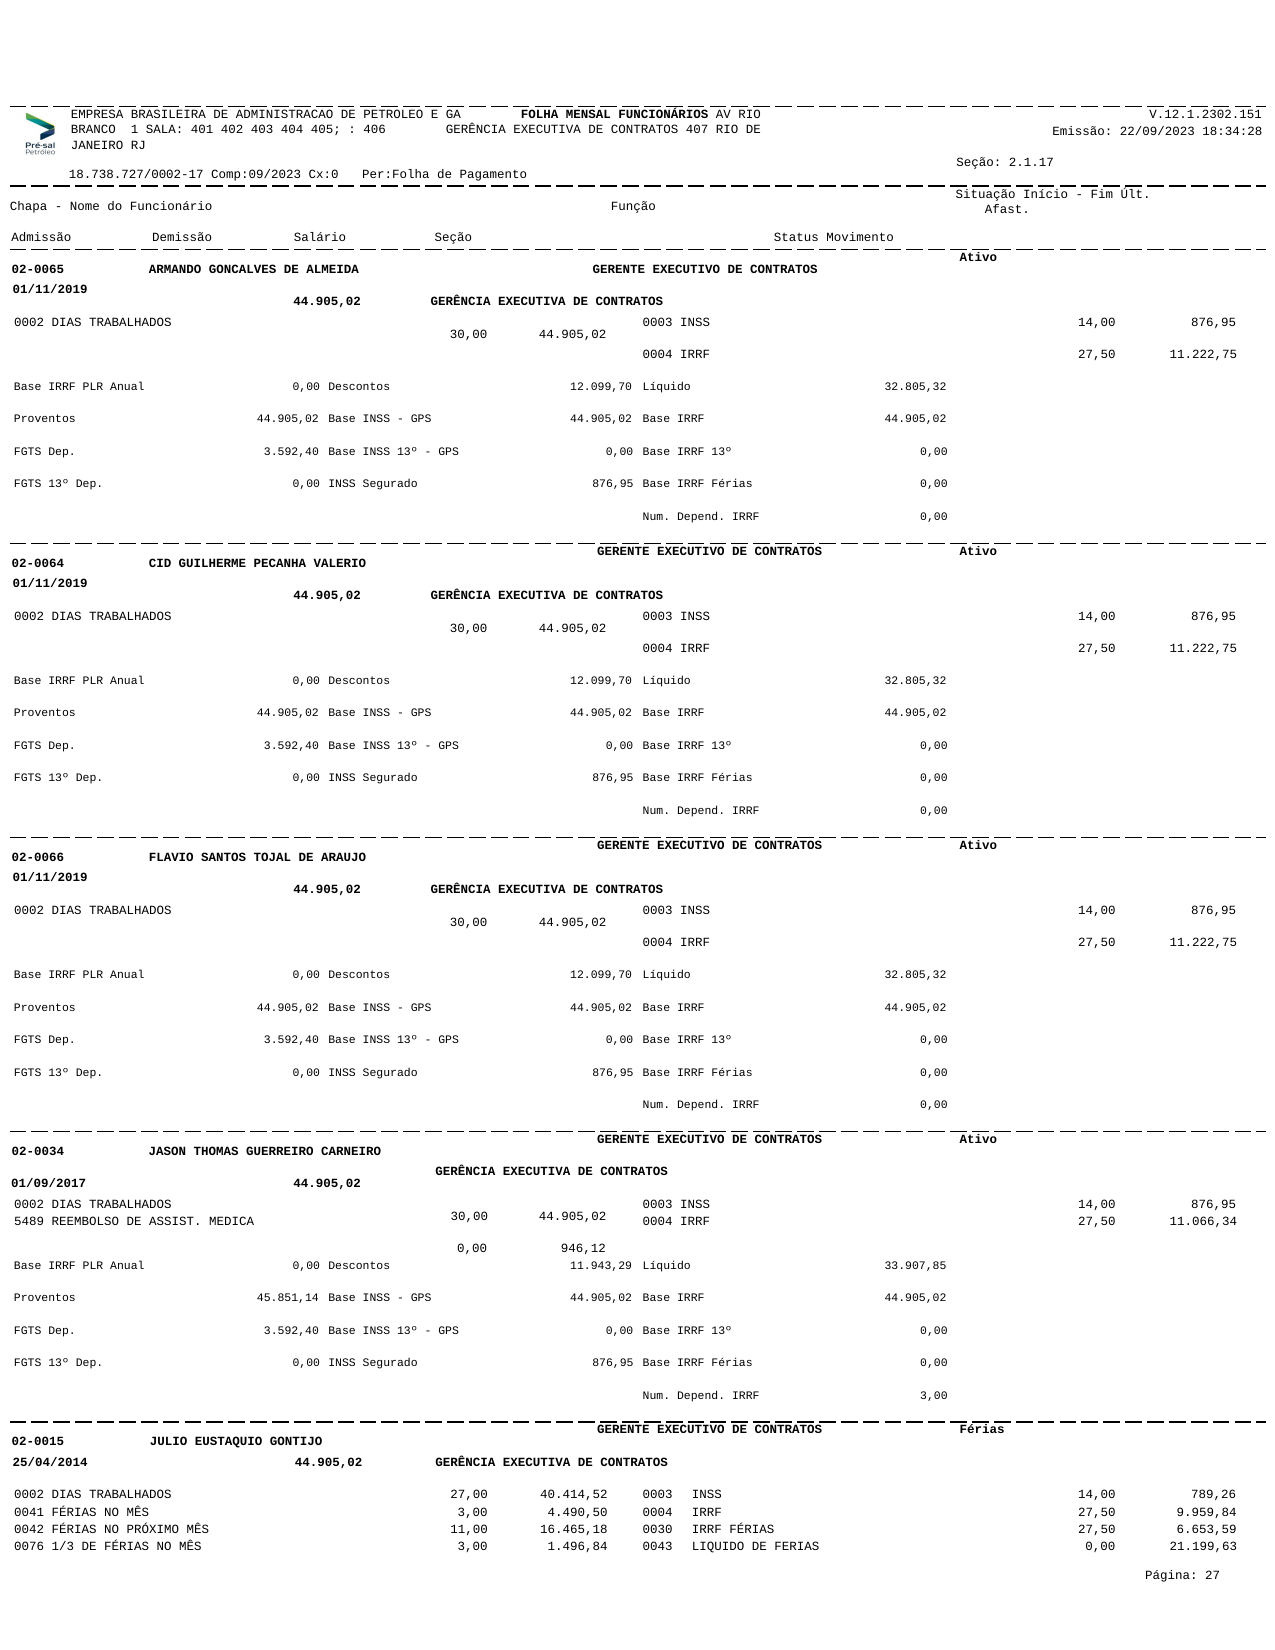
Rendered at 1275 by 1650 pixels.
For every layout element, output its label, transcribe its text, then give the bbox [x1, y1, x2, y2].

table_cell 876,95 [570, 1066, 642, 1098]
table_cell [1169, 837, 1266, 871]
table_cell 3.592,40 [257, 739, 328, 772]
table_cell Base IRRF [643, 413, 884, 445]
table_cell [1078, 1001, 1169, 1033]
table_cell Base IRRF [643, 1291, 884, 1324]
table_cell [957, 1356, 1078, 1389]
table_cell [957, 739, 1078, 772]
table_cell 0003 INSS [643, 609, 884, 642]
table_cell 0,00 [884, 445, 957, 477]
table_cell [1078, 543, 1169, 577]
table_cell [1169, 804, 1266, 837]
table_cell [1169, 1455, 1266, 1488]
table_cell 0,00 [884, 478, 957, 510]
table_cell [1169, 413, 1266, 445]
table_cell [257, 642, 328, 674]
table_cell [957, 1324, 1078, 1356]
table_cell [1169, 968, 1266, 1001]
table_cell 876,95 [570, 1356, 642, 1389]
table_cell [884, 577, 957, 609]
table_cell INSS IRRF IRRF FÉRIAS LIQUIDO DE FERIAS [692, 1488, 884, 1569]
table_cell [1078, 837, 1169, 871]
table_cell 0003 0004 0030 0043 [643, 1488, 692, 1569]
table_cell 02-0015 JULIO EUSTAQUIO GONTIJO [10, 1421, 597, 1455]
table_cell 876,95 [1169, 315, 1266, 347]
table_cell [1078, 804, 1169, 837]
table_cell [257, 510, 328, 542]
table_cell [957, 1066, 1078, 1098]
table_cell FGTS Dep. [10, 739, 257, 772]
table_cell 27,50 [1078, 348, 1169, 380]
table_cell 0,00 [570, 1033, 642, 1066]
table_cell 14,00 27,50 27,50 0,00 [1078, 1488, 1169, 1569]
table_cell [1169, 707, 1266, 739]
table_cell Base INSS - GPS [328, 1001, 570, 1033]
table_cell 3,00 [884, 1389, 957, 1421]
table_cell GERÊNCIA EXECUTIVA DE CONTRATOS [435, 1455, 884, 1488]
table_cell 44.905,02 [257, 413, 328, 445]
table_cell 44.905,02 [257, 707, 328, 739]
table_cell 44.905,02 GERÊNCIA EXECUTIVA DE CONTRATOS [257, 871, 884, 903]
table_cell [10, 1389, 642, 1421]
table_cell 0,00 [257, 1259, 328, 1291]
table_cell 44.905,02 [884, 1291, 957, 1324]
table_cell [1169, 1033, 1266, 1066]
table_cell [328, 1098, 570, 1131]
table_cell 0,00 [570, 445, 642, 477]
table_cell [1169, 1001, 1266, 1033]
table_cell 0,00 [257, 1356, 328, 1389]
table_cell [257, 936, 328, 968]
table_cell [1078, 1033, 1169, 1066]
table_cell [884, 315, 957, 347]
table_cell 02-0066 FLAVIO SANTOS TOJAL DE ARAUJO [10, 837, 597, 871]
table_cell GERENTE EXECUTIVO DE CONTRATOS [597, 1421, 884, 1455]
table_cell 0,00 [257, 674, 328, 707]
table_cell INSS Segurado [328, 1356, 570, 1389]
table_cell Ativo [957, 249, 1078, 282]
table_cell 32.805,32 [884, 674, 957, 707]
table_cell [1078, 283, 1169, 315]
table_cell [957, 1033, 1078, 1066]
table_cell 12.099,70 [570, 968, 642, 1001]
table_cell [957, 1259, 1078, 1291]
table_cell 11.943,29 [570, 1259, 642, 1291]
table_cell [10, 804, 257, 837]
table_cell [570, 642, 642, 674]
table_cell INSS Segurado [328, 772, 570, 804]
table_cell [1078, 1421, 1169, 1455]
table_cell Base INSS 13º - GPS [328, 1033, 570, 1066]
table_cell [1078, 1455, 1169, 1488]
table_cell 0004 IRRF [643, 348, 884, 380]
table_cell [957, 283, 1078, 315]
table_cell 0002 DIAS TRABALHADOS [10, 609, 257, 642]
table_cell [884, 1488, 957, 1569]
table_cell [1169, 380, 1266, 412]
table_cell FGTS Dep. [10, 1033, 257, 1066]
table_cell [1169, 1421, 1266, 1455]
table_cell [957, 1098, 1078, 1131]
table_cell [884, 348, 957, 380]
table_cell INSS Segurado [328, 478, 570, 510]
table_cell 01/11/2019 [10, 283, 257, 315]
table_cell Descontos [328, 380, 570, 412]
table_cell Num. Depend. IRRF [643, 804, 884, 837]
table_cell [884, 837, 957, 871]
table_cell [10, 936, 257, 968]
table_cell [1078, 707, 1169, 739]
table_cell [957, 1165, 1078, 1197]
table_cell 44.905,02 [884, 707, 957, 739]
table_cell [1169, 1098, 1266, 1131]
table_cell 30,00 44.905,02 [257, 903, 642, 936]
table_cell [957, 413, 1078, 445]
table_cell [1078, 478, 1169, 510]
table_cell [570, 936, 642, 968]
table_cell [1169, 1324, 1266, 1356]
table_cell Base IRRF Férias [643, 1356, 884, 1389]
table_cell 0,00 [884, 1356, 957, 1389]
table_cell 27,50 [1078, 936, 1169, 968]
table_cell Descontos [328, 674, 570, 707]
table_cell 876,95 [570, 772, 642, 804]
table_cell 789,26 9.959,84 6.653,59 21.199,63 [1169, 1488, 1266, 1569]
table_cell [1078, 871, 1169, 903]
table_cell 44.905,02 [257, 1001, 328, 1033]
table_cell Base IRRF PLR Anual [10, 968, 257, 1001]
table_cell [957, 871, 1078, 903]
table_cell [957, 903, 1078, 936]
table_cell [1169, 1356, 1266, 1389]
table_cell 44.905,02 [570, 1001, 642, 1033]
table_cell [1078, 380, 1169, 412]
table_cell [884, 936, 957, 968]
table_cell Base IRRF PLR Anual [10, 380, 257, 412]
table_cell 0002 DIAS TRABALHADOS 0041 FÉRIAS NO MÊS 0042 FÉRIAS NO PRÓXIMO MÊS 0076 1/3 DE FÉRIAS NO MÊS [10, 1488, 257, 1569]
table_cell GERENTE EXECUTIVO DE CONTRATOS [597, 1131, 884, 1165]
table_cell Líquido [643, 1259, 884, 1291]
table_cell 876,95 [570, 478, 642, 510]
table_cell [884, 903, 957, 936]
table_cell 0,00 [570, 1324, 642, 1356]
table_cell [570, 804, 642, 837]
table_cell [1078, 968, 1169, 1001]
table_cell [1078, 1066, 1169, 1098]
table_cell 14,00 27,50 [1078, 1197, 1169, 1259]
table_cell Base INSS 13º - GPS [328, 445, 570, 477]
table_cell [957, 804, 1078, 837]
table_cell 3.592,40 [257, 1324, 328, 1356]
table_cell 0004 IRRF [643, 936, 884, 968]
table_cell [10, 510, 257, 542]
table_cell [1169, 577, 1266, 609]
table_cell 02-0065 ARMANDO GONCALVES DE ALMEIDA GERENTE EXECUTIVO DE CONTRATOS [10, 249, 884, 282]
table_cell Base INSS - GPS [328, 1291, 570, 1324]
table_cell [1078, 510, 1169, 542]
table_cell [570, 348, 642, 380]
table_cell [884, 1131, 957, 1165]
table_cell 0004 IRRF [643, 642, 884, 674]
table_cell [257, 804, 328, 837]
table_cell Base INSS 13º - GPS [328, 739, 570, 772]
table_cell 27,50 [1078, 642, 1169, 674]
table_cell [1169, 543, 1266, 577]
table_cell [957, 1291, 1078, 1324]
table_cell 02-0034 JASON THOMAS GUERREIRO CARNEIRO [10, 1131, 597, 1165]
table_cell GERENTE EXECUTIVO DE CONTRATOS [597, 837, 884, 871]
table_cell Descontos [328, 1259, 570, 1291]
table_cell [328, 804, 570, 837]
table_cell 0,00 [257, 380, 328, 412]
table_cell [257, 1488, 328, 1569]
table_cell Num. Depend. IRRF [643, 1098, 884, 1131]
table_cell 876,95 [1169, 609, 1266, 642]
table_cell 33.907,85 [884, 1259, 957, 1291]
table_cell 44.905,02 [570, 707, 642, 739]
table_cell 0,00 [884, 510, 957, 542]
table_cell 11.222,75 [1169, 936, 1266, 968]
table_cell Ativo [957, 1131, 1078, 1165]
table_cell Proventos [10, 413, 257, 445]
table_cell [1078, 1324, 1169, 1356]
table_cell 44.905,02 [884, 413, 957, 445]
table_cell 0002 DIAS TRABALHADOS [10, 315, 257, 347]
table_cell [1169, 1291, 1266, 1324]
table_cell Situação Início - Fim Últ. Afast. [957, 185, 1169, 248]
table_cell Num. Depend. IRRF [643, 510, 884, 542]
table_cell 0,00 [257, 772, 328, 804]
table_cell [1169, 1131, 1266, 1165]
table_cell [1169, 249, 1266, 282]
table_cell Base IRRF Férias [643, 1066, 884, 1098]
table_cell [1169, 871, 1266, 903]
table_cell 02-0064 CID GUILHERME PECANHA VALERIO [10, 543, 597, 577]
table_cell [1078, 413, 1169, 445]
table_cell 44.905,02 GERÊNCIA EXECUTIVA DE CONTRATOS [257, 577, 884, 609]
table_header V.12.1.2302.151 Emissão: 22/09/2023 18:34:28 Seção: 2.1.17 [957, 106, 1266, 185]
table_cell [1078, 674, 1169, 707]
table_cell [1169, 1389, 1266, 1421]
table_cell [328, 510, 570, 542]
table_cell [10, 348, 257, 380]
table_cell 11.222,75 [1169, 348, 1266, 380]
table_cell Base INSS - GPS [328, 413, 570, 445]
table_cell Proventos [10, 707, 257, 739]
table_cell Ativo [957, 543, 1078, 577]
table_cell [1169, 1259, 1266, 1291]
table_cell [1169, 1165, 1266, 1197]
table_cell 14,00 [1078, 609, 1169, 642]
table_cell Ativo [957, 837, 1078, 871]
table_cell 3.592,40 [257, 1033, 328, 1066]
table_cell GERENTE EXECUTIVO DE CONTRATOS [597, 543, 884, 577]
table_cell Base IRRF 13º [643, 445, 884, 477]
table_cell INSS Segurado [328, 1066, 570, 1098]
table_cell 0,00 [884, 1324, 957, 1356]
table_header EMPRESA BRASILEIRA DE ADMINISTRACAO DE PETROLEO E GA FOLHA MENSAL FUNCIONÁRIOS AV RIO BRANCO 1 SALA: 401 402 403 404 405; : 406 GERÊNCIA EXECUTIVA DE CONTRATOS 407 RIO DE JANEIRO RJ 18.738.727/0002-17 Comp:09/2023 Cx:0 Per:Folha de Pagamento [10, 106, 957, 185]
table_cell 12.099,70 [570, 380, 642, 412]
table_cell FGTS 13º Dep. [10, 1356, 257, 1389]
table_cell [10, 1098, 257, 1131]
table_cell [884, 642, 957, 674]
table_cell [1169, 283, 1266, 315]
table_cell 40.414,52 4.490,50 16.465,18 1.496,84 [540, 1488, 642, 1569]
table_cell [957, 315, 1078, 347]
table_cell [884, 1165, 957, 1197]
table_cell [328, 348, 570, 380]
table_cell FGTS Dep. [10, 1324, 257, 1356]
table_cell Base IRRF 13º [643, 1033, 884, 1066]
table_cell 0,00 [884, 1066, 957, 1098]
table_cell [957, 609, 1078, 642]
table_cell 12.099,70 [570, 674, 642, 707]
table_cell Base INSS - GPS [328, 707, 570, 739]
table_cell [884, 871, 957, 903]
table_cell [328, 936, 570, 968]
table_cell [957, 478, 1078, 510]
table_cell [1169, 1066, 1266, 1098]
table_cell [957, 510, 1078, 542]
table_cell Proventos [10, 1001, 257, 1033]
table_cell [884, 1455, 957, 1488]
table_cell [957, 577, 1078, 609]
table_cell [957, 772, 1078, 804]
table_cell 876,95 11.066,34 [1169, 1197, 1266, 1259]
table_cell [1078, 1356, 1169, 1389]
table_cell [570, 1098, 642, 1131]
table_cell 0,00 [257, 478, 328, 510]
table_cell [957, 445, 1078, 477]
table_cell GERÊNCIA EXECUTIVA DE CONTRATOS [435, 1165, 884, 1197]
table_cell 0,00 [257, 968, 328, 1001]
table_cell 44.905,02 [570, 1291, 642, 1324]
table_cell 44.905,02 GERÊNCIA EXECUTIVA DE CONTRATOS [257, 283, 884, 315]
table_cell 14,00 [1078, 903, 1169, 936]
table_cell [1078, 1131, 1169, 1165]
table_cell 0,00 [884, 772, 957, 804]
table_cell [257, 348, 328, 380]
table_cell [884, 543, 957, 577]
table_cell [884, 1421, 957, 1455]
table_cell Base IRRF PLR Anual [10, 1259, 257, 1291]
table_cell [1078, 772, 1169, 804]
table_cell FGTS 13º Dep. [10, 478, 257, 510]
table_cell FGTS 13º Dep. [10, 772, 257, 804]
table_cell [1078, 1291, 1169, 1324]
table_cell Base IRRF 13º [643, 739, 884, 772]
table_cell 876,95 [1169, 903, 1266, 936]
table_cell 45.851,14 [257, 1291, 328, 1324]
table_cell [957, 674, 1078, 707]
table_cell [1169, 674, 1266, 707]
table_cell [328, 642, 570, 674]
table_cell 25/04/2014 [10, 1455, 294, 1488]
table_cell 30,00 44.905,02 [257, 609, 642, 642]
table_cell Base IRRF [643, 707, 884, 739]
table_cell Base IRRF Férias [643, 478, 884, 510]
table_cell [328, 1488, 450, 1569]
table_cell [1078, 1259, 1169, 1291]
table_cell Base IRRF PLR Anual [10, 674, 257, 707]
table_cell Base IRRF Férias [643, 772, 884, 804]
table_cell [570, 510, 642, 542]
table_cell Férias [957, 1421, 1078, 1455]
table_cell 0,00 [884, 1098, 957, 1131]
table_cell 0,00 [570, 739, 642, 772]
table_cell 0002 DIAS TRABALHADOS 5489 REEMBOLSO DE ASSIST. MEDICA [10, 1197, 450, 1259]
table_cell 0003 INSS 0004 IRRF [643, 1197, 884, 1259]
table_cell [1169, 478, 1266, 510]
table_cell Base INSS 13º - GPS [328, 1324, 570, 1356]
table_cell [1078, 1098, 1169, 1131]
table_cell [1078, 1165, 1169, 1197]
table_cell [1169, 510, 1266, 542]
table_cell Base IRRF [643, 1001, 884, 1033]
table_cell 44.905,02 [570, 413, 642, 445]
table_cell 01/11/2019 [10, 577, 257, 609]
table_cell [10, 642, 257, 674]
table_cell 01/11/2019 [10, 871, 257, 903]
table_cell 0003 INSS [643, 903, 884, 936]
table_cell [957, 1488, 1078, 1569]
table_cell FGTS Dep. [10, 445, 257, 477]
table_cell [957, 968, 1078, 1001]
table_cell 14,00 [1078, 315, 1169, 347]
table_cell [1078, 1389, 1169, 1421]
table_cell [884, 283, 957, 315]
table_cell 01/09/2017 44.905,02 [10, 1165, 435, 1197]
table_cell [257, 1098, 328, 1131]
table_cell 44.905,02 [295, 1455, 435, 1488]
table_cell [957, 1389, 1078, 1421]
table_cell 0,00 [884, 739, 957, 772]
table_cell Base IRRF 13º [643, 1324, 884, 1356]
table_cell [1169, 739, 1266, 772]
table_cell [1169, 772, 1266, 804]
table_cell 27,00 3,00 11,00 3,00 [450, 1488, 540, 1569]
table_cell 0,00 [257, 1066, 328, 1098]
table_cell Líquido [643, 380, 884, 412]
table_cell Líquido [643, 968, 884, 1001]
table_cell [957, 380, 1078, 412]
table_cell [957, 348, 1078, 380]
table_cell Chapa - Nome do Funcionário Função Admissão Demissão Salário Seção Status Movimento [10, 185, 957, 248]
table_cell Líquido [643, 674, 884, 707]
table_cell [957, 1455, 1078, 1488]
table_cell 30,00 44.905,02 0,00 946,12 [450, 1197, 642, 1259]
table_cell [1169, 445, 1266, 477]
table_cell [957, 1001, 1078, 1033]
table_cell 44.905,02 [884, 1001, 957, 1033]
table_cell 11.222,75 [1169, 642, 1266, 674]
table_cell [1078, 445, 1169, 477]
table_cell [1078, 249, 1169, 282]
table_cell [957, 642, 1078, 674]
table_cell 32.805,32 [884, 380, 957, 412]
table_cell [884, 609, 957, 642]
table_cell [884, 249, 957, 282]
table_cell Num. Depend. IRRF [643, 1389, 884, 1421]
table_cell [1078, 739, 1169, 772]
table_cell FGTS 13º Dep. [10, 1066, 257, 1098]
table_cell [884, 1197, 957, 1259]
table_cell [957, 1197, 1078, 1259]
table_cell 0002 DIAS TRABALHADOS [10, 903, 257, 936]
table_cell [957, 936, 1078, 968]
table_cell 32.805,32 [884, 968, 957, 1001]
table_cell [1169, 185, 1266, 248]
table_cell 30,00 44.905,02 [257, 315, 642, 347]
table_cell 3.592,40 [257, 445, 328, 477]
table_cell [957, 707, 1078, 739]
table_cell Descontos [328, 968, 570, 1001]
table_cell 0,00 [884, 804, 957, 837]
table_cell [1078, 577, 1169, 609]
table_cell 0,00 [884, 1033, 957, 1066]
table_cell Proventos [10, 1291, 257, 1324]
table_cell 0003 INSS [643, 315, 884, 347]
